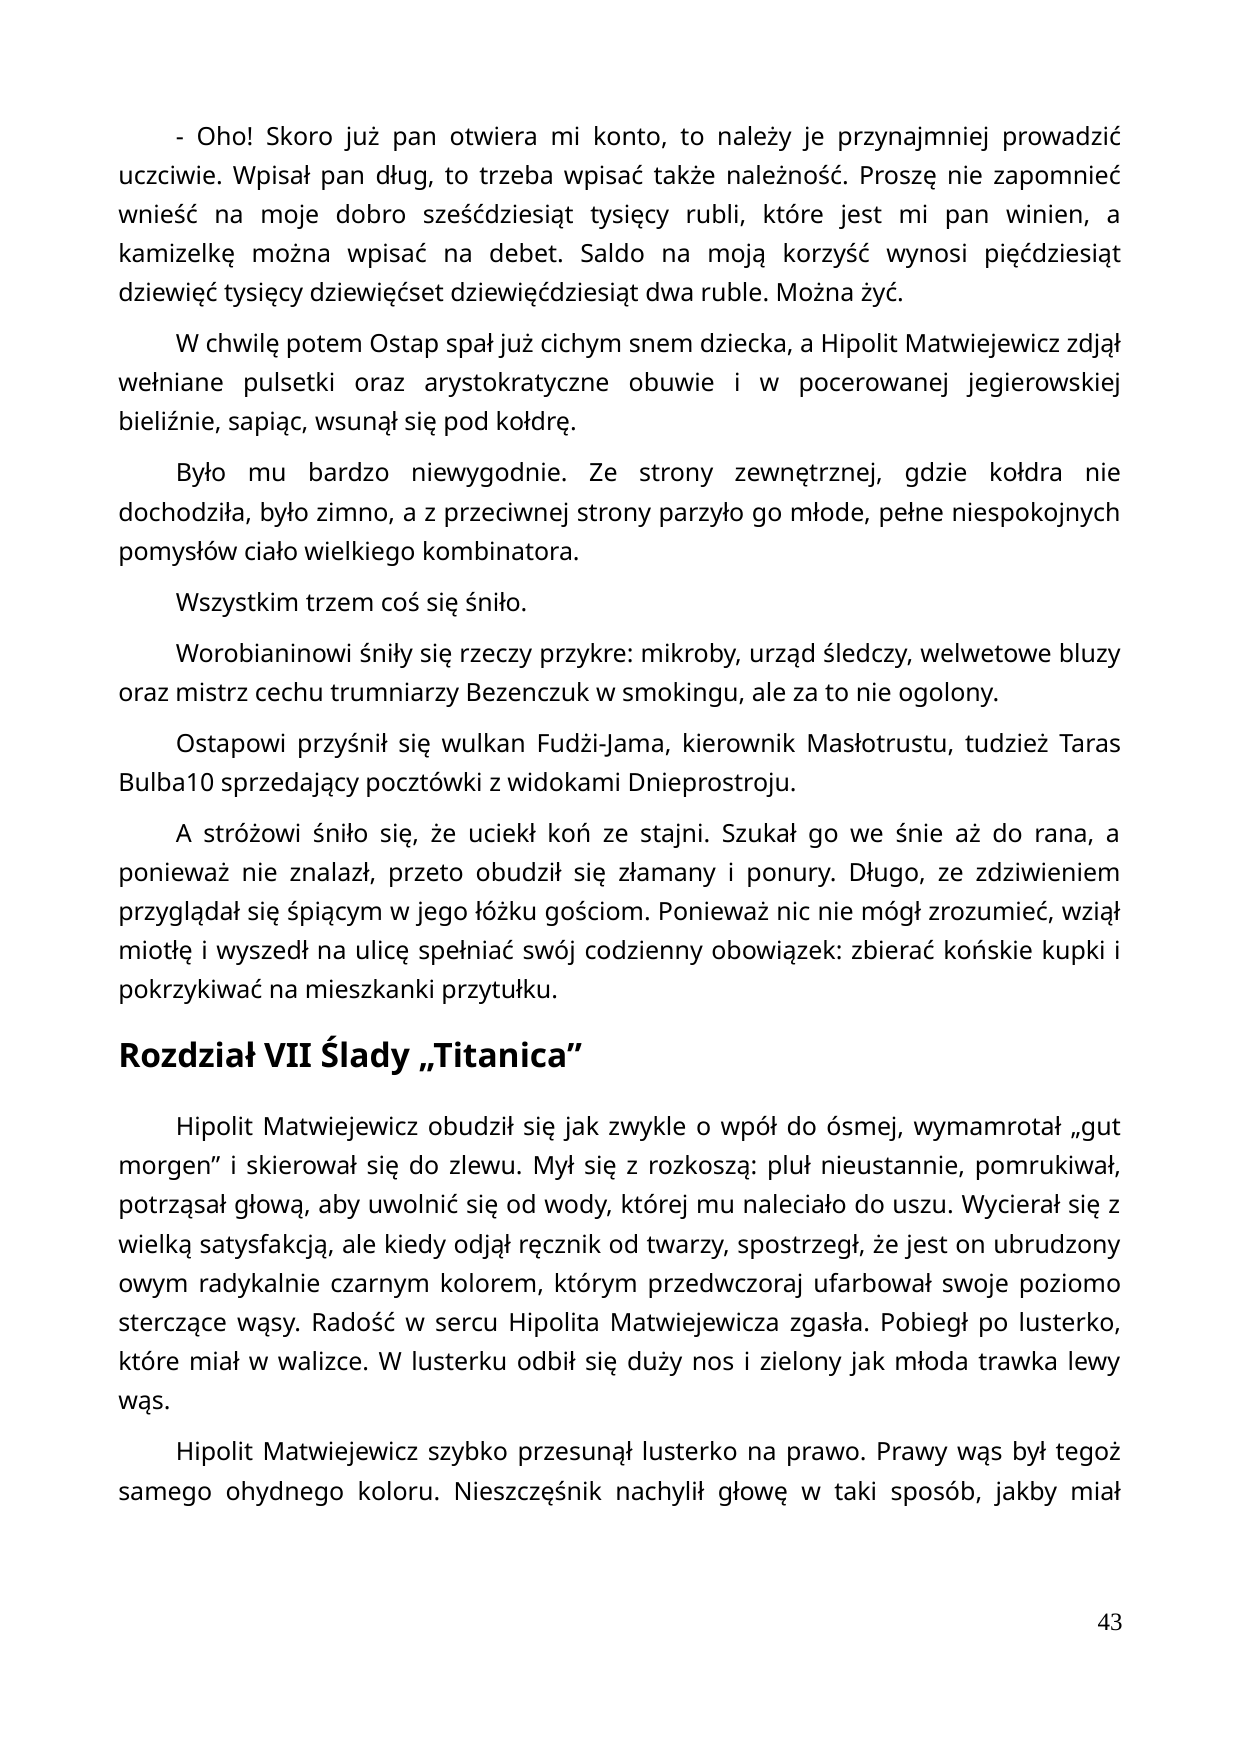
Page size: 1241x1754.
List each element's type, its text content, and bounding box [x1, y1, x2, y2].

text A stróżowi śniło się, że uciekł koń ze stajni. Szukał go we śnie aż do rana, a ponieważ nie znalazł, przeto obudził się złamany i ponury. Długo, ze zdziwieniem przyglądał się śpiącym w jego łóżku gościom. Ponieważ nic nie mógł zrozumieć, wziął miotłę i wyszedł na ulicę spełniać swój codzienny obowiązek: zbierać końskie kupki i pokrzykiwać na mieszkanki przytułku. [118, 815, 1122, 1006]
text Wszystkim trzem coś się śniło. [118, 584, 1122, 618]
text Hipolit Matwiejewicz szybko przesunął lusterko na prawo. Prawy wąs był tegoż samego ohydnego koloru. Nieszczęśnik nachylił głowę w taki sposób, jakby miał [118, 1434, 1122, 1507]
text Ostapowi przyśnił się wulkan Fudżi-Jama, kierownik Masłotrustu, tudzież Taras Bulba10 sprzedający pocztówki z widokami Dnieprostroju. [118, 725, 1122, 798]
text W chwilę potem Ostap spał już cichym snem dziecka, a Hipolit Matwiejewicz zdjął wełniane pulsetki oraz arystokratyczne obuwie i w pocerowanej jegierowskiej bieliźnie, sapiąc, wsunął się pod kołdrę. [118, 326, 1122, 438]
subtitle Rozdział VII Ślady „Titanica” [118, 1032, 1122, 1078]
text Hipolit Matwiejewicz obudził się jak zwykle o wpół do ósmej, wymamrotał „gut morgen” i skierował się do zlewu. Mył się z rozkoszą: pluł nieustannie, pomrukiwał, potrząsał głową, aby uwolnić się od wody, której mu naleciało do uszu. Wycierał się z wielką satysfakcją, ale kiedy odjął ręcznik od twarzy, spostrzegł, że jest on ubrudzony owym radykalnie czarnym kolorem, którym przedwczoraj ufarbował swoje poziomo sterczące wąsy. Radość w sercu Hipolita Matwiejewicza zgasła. Pobiegł po lusterko, które miał w walizce. W lusterku odbił się duży nos i zielony jak młoda trawka lewy wąs. [118, 1109, 1122, 1417]
text Worobianinowi śniły się rzeczy przykre: mikroby, urząd śledczy, welwetowe bluzy oraz mistrz cechu trumniarzy Bezenczuk w smokingu, ale za to nie ogolony. [118, 635, 1122, 708]
text Było mu bardzo niewygodnie. Ze strony zewnętrznej, gdzie kołdra nie dochodziła, było zimno, a z przeciwnej strony parzyło go młode, pełne niespokojnych pomysłów ciało wielkiego kombinatora. [118, 455, 1122, 567]
text - Oho! Skoro już pan otwiera mi konto, to należy je przynajmniej prowadzić uczciwie. Wpisał pan dług, to trzeba wpisać także należność. Proszę nie zapomnieć wnieść na moje dobro sześćdziesiąt tysięcy rubli, które jest mi pan winien, a kamizelkę można wpisać na debet. Saldo na moją korzyść wynosi pięćdziesiąt dziewięć tysięcy dziewięćset dziewięćdziesiąt dwa ruble. Można żyć. [118, 118, 1122, 309]
